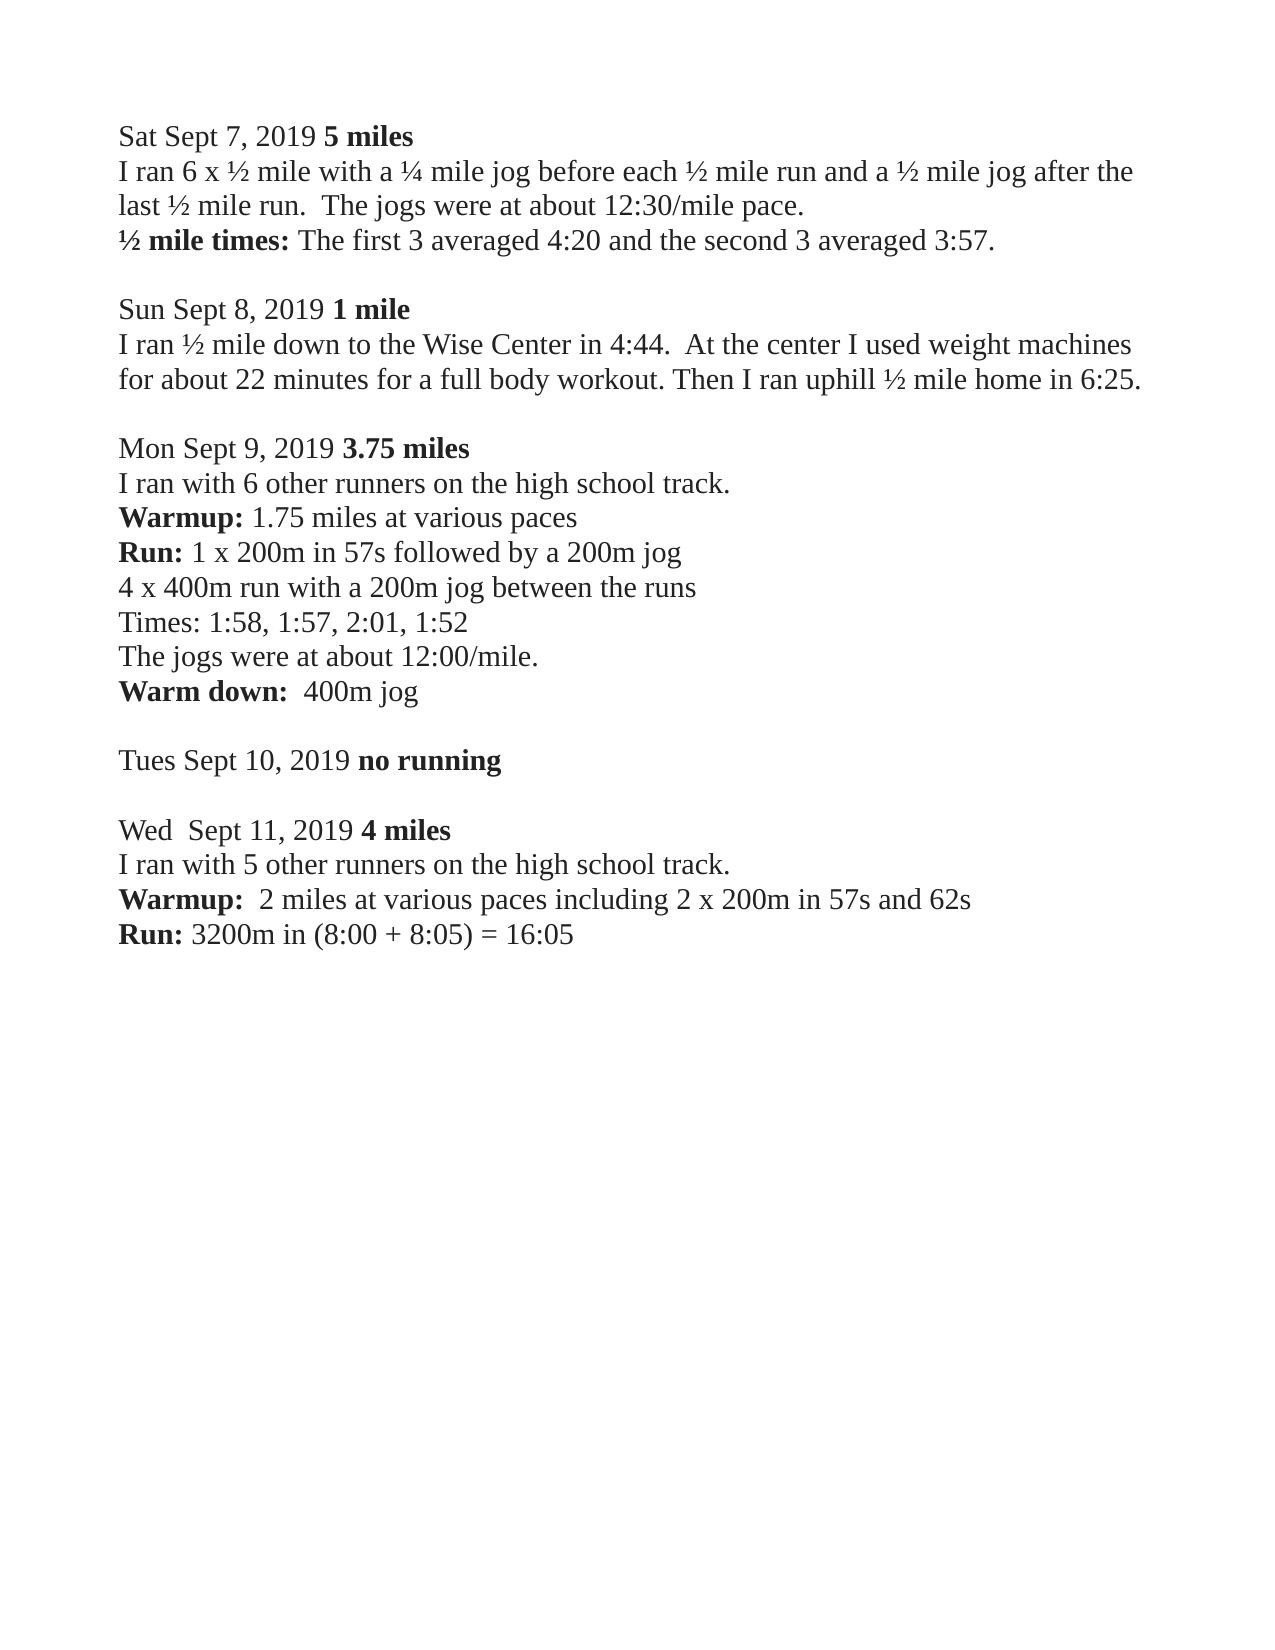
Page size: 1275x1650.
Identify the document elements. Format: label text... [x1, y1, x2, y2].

text Tues Sept 10, 2019 no running [118, 742, 1161, 777]
text Run: 3200m in (8:00 + 8:05) = 16:05 [118, 916, 1161, 951]
text Wed Sept 11, 2019 4 miles [118, 812, 1161, 847]
text Warmup: 2 miles at various paces including 2 x 200m in 57s and 62s [118, 881, 1161, 916]
text Warm down: 400m jog [118, 673, 1161, 708]
text The jogs were at about 12:00/mile. [118, 638, 1161, 673]
text 4 x 400m run with a 200m jog between the runs [118, 569, 1161, 604]
text ½ mile times: The first 3 averaged 4:20 and the second 3 averaged 3:57. [118, 222, 1161, 257]
text I ran with 5 other runners on the high school track. [118, 847, 1161, 881]
text Warmup: 1.75 miles at various paces [118, 500, 1161, 534]
text Run: 1 x 200m in 57s followed by a 200m jog [118, 534, 1161, 569]
text Times: 1:58, 1:57, 2:01, 1:52 [118, 604, 1161, 638]
text Sat Sept 7, 2019 5 miles [118, 118, 1161, 153]
text Sun Sept 8, 2019 1 mile [118, 292, 1161, 326]
text I ran with 6 other runners on the high school track. [118, 465, 1161, 500]
text I ran ½ mile down to the Wise Center in 4:44. At the center I used weight machines for about 22 minutes for a full body workout. Then I ran uphill ½ mile home in 6:25. [118, 326, 1161, 396]
text Mon Sept 9, 2019 3.75 miles [118, 430, 1161, 465]
text I ran 6 x ½ mile with a ¼ mile jog before each ½ mile run and a ½ mile jog after the last ½ mile run. The jogs were at about 12:30/mile pace. [118, 153, 1161, 222]
